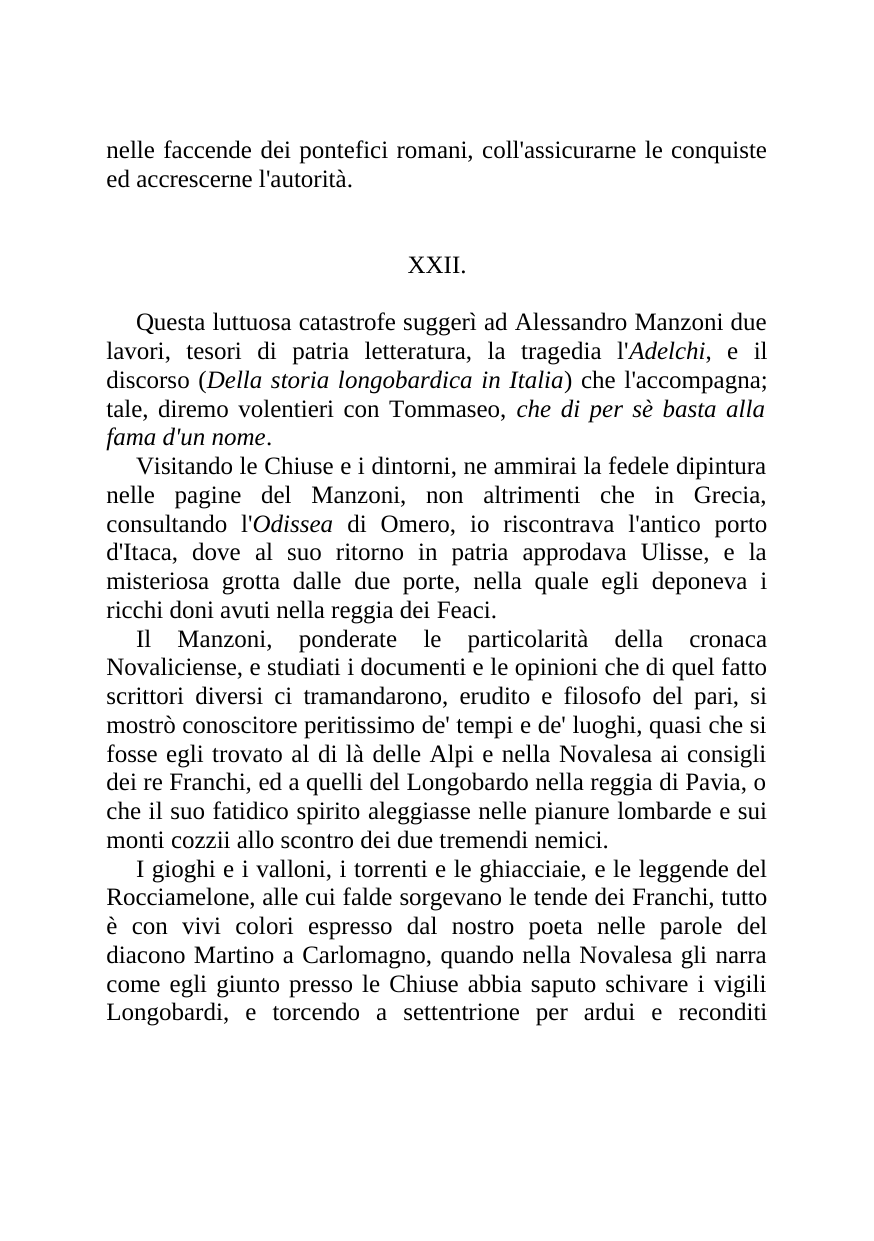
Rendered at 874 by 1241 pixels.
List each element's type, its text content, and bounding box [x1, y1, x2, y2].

text nelle faccende dei pontefici romani, coll'assicurarne le conquiste ed accrescerne l'autorità. [106, 135, 768, 192]
text XXII. [106, 250, 768, 279]
text Questa luttuosa catastrofe suggerì ad Alessandro Manzoni due lavori, tesori di patria letteratura, la tragedia l'Adelchi, e il discorso (Della storia longobardica in Italia) che l'accompagna; tale, diremo volentieri con Tommaseo, che di per sè basta alla fama d'un nome. [106, 307, 768, 451]
text I gioghi e i valloni, i torrenti e le ghiacciaie, e le leggende del Rocciamelone, alle cui falde sorgevano le tende dei Franchi, tutto è con vivi colori espresso dal nostro poeta nelle parole del diacono Martino a Carlomagno, quando nella Novalesa gli narra come egli giunto presso le Chiuse abbia saputo schivare i vigili Longobardi, e torcendo a settentrione per ardui e reconditi [106, 854, 768, 1026]
text Visitando le Chiuse e i dintorni, ne ammirai la fedele dipintura nelle pagine del Manzoni, non altrimenti che in Grecia, consultando l'Odissea di Omero, io riscontrava l'antico porto d'Itaca, dove al suo ritorno in patria approdava Ulisse, e la misteriosa grotta dalle due porte, nella quale egli deponeva i ricchi doni avuti nella reggia dei Feaci. [106, 451, 768, 624]
text Il Manzoni, ponderate le particolarità della cronaca Novaliciense, e studiati i documenti e le opinioni che di quel fatto scrittori diversi ci tramandarono, erudito e filosofo del pari, si mostrò conoscitore peritissimo de' tempi e de' luoghi, quasi che si fosse egli trovato al di là delle Alpi e nella Novalesa ai consigli dei re Franchi, ed a quelli del Longobardo nella reggia di Pavia, o che il suo fatidico spirito aleggiasse nelle pianure lombarde e sui monti cozzii allo scontro dei due tremendi nemici. [106, 624, 768, 854]
